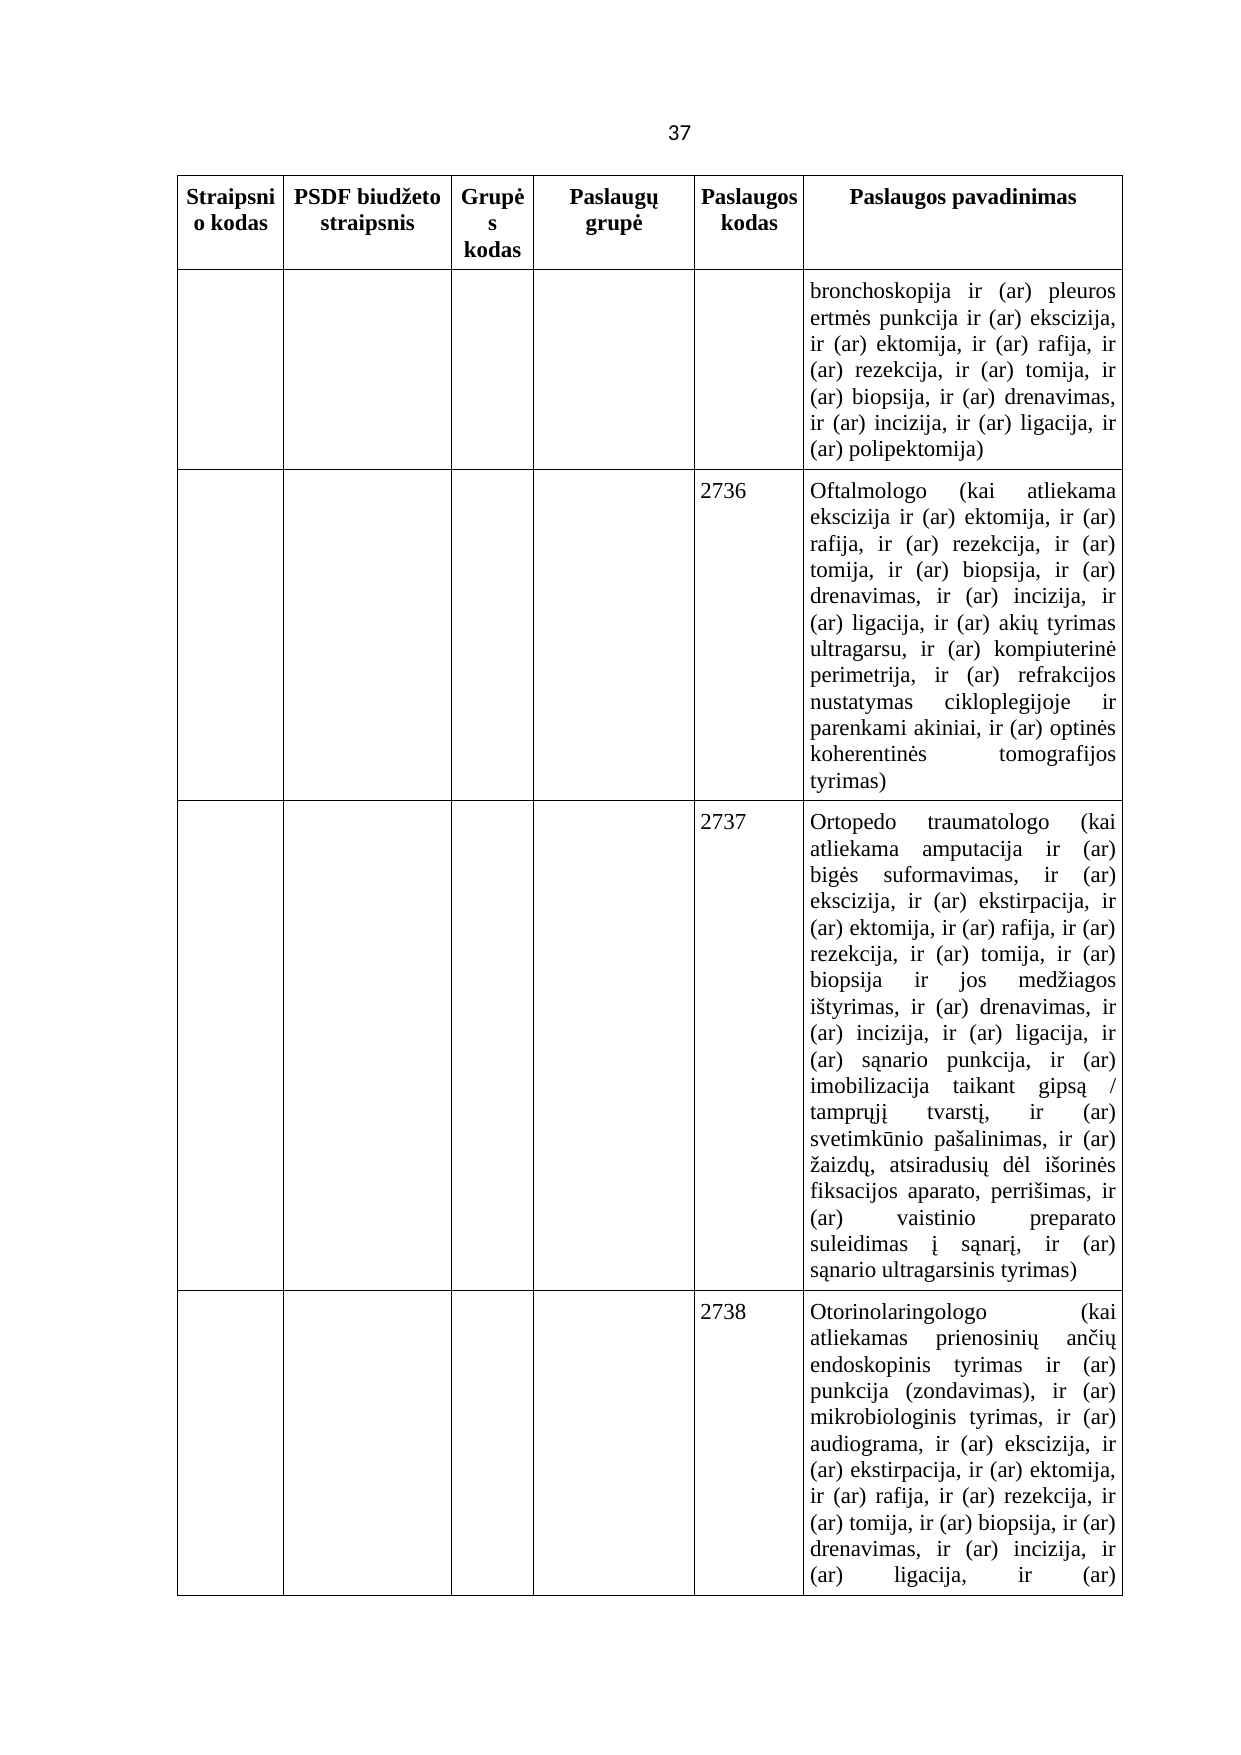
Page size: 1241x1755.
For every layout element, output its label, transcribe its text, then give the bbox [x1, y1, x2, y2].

table_cell [178, 270, 283, 469]
table_header Paslaugos pavadinimas [804, 176, 1122, 269]
table_cell [178, 1291, 283, 1595]
table_cell [284, 270, 451, 469]
table_cell [452, 470, 533, 800]
table_cell Ortopedo traumatologo (kai atliekama amputacija ir (ar) bigės suformavimas, ir (ar) ekscizija, ir (ar) ekstirpacija, ir (ar) ektomija, ir (ar) rafija, ir (ar) rezekcija, ir (ar) tomija, ir (ar) biopsija ir jos medžiagos ištyrimas, ir (ar) drenavimas, ir (ar) incizija, ir (ar) ligacija, ir (ar) sąnario punkcija, ir (ar) imobilizacija taikant gipsą / tamprųjį tvarstį, ir (ar) svetimkūnio pašalinimas, ir (ar) žaizdų, atsiradusių dėl išorinės fiksacijos aparato, perrišimas, ir (ar) vaistinio preparato suleidimas į sąnarį, ir (ar) sąnario ultragarsinis tyrimas) [804, 801, 1122, 1290]
table_cell 2736 [695, 470, 803, 800]
table_cell [284, 801, 451, 1290]
table_header Straipsnio kodas [178, 176, 283, 269]
table_cell [534, 470, 694, 800]
table_header PSDF biudžeto straipsnis [284, 176, 451, 269]
table_header Paslaugos kodas [695, 176, 803, 269]
table_cell [695, 270, 803, 469]
table_cell [452, 1291, 533, 1595]
table_cell [452, 270, 533, 469]
table_cell 2738 [695, 1291, 803, 1595]
table_cell [284, 470, 451, 800]
table_cell Otorinolaringologo (kai atliekamas prienosinių ančių endoskopinis tyrimas ir (ar) punkcija (zondavimas), ir (ar) mikrobiologinis tyrimas, ir (ar) audiograma, ir (ar) ekscizija, ir (ar) ekstirpacija, ir (ar) ektomija, ir (ar) rafija, ir (ar) rezekcija, ir (ar) tomija, ir (ar) biopsija, ir (ar) drenavimas, ir (ar) incizija, ir (ar) ligacija, ir (ar) [804, 1291, 1122, 1595]
table_cell 2737 [695, 801, 803, 1290]
table_header Paslaugų grupė [534, 176, 694, 269]
table_cell [534, 1291, 694, 1595]
table_cell [534, 801, 694, 1290]
table_cell bronchoskopija ir (ar) pleuros ertmės punkcija ir (ar) ekscizija, ir (ar) ektomija, ir (ar) rafija, ir (ar) rezekcija, ir (ar) tomija, ir (ar) biopsija, ir (ar) drenavimas, ir (ar) incizija, ir (ar) ligacija, ir (ar) polipektomija) [804, 270, 1122, 469]
table_cell [452, 801, 533, 1290]
table_header Grupės kodas [452, 176, 533, 269]
table_cell [178, 470, 283, 800]
table_cell [284, 1291, 451, 1595]
table_cell Oftalmologo (kai atliekama ekscizija ir (ar) ektomija, ir (ar) rafija, ir (ar) rezekcija, ir (ar) tomija, ir (ar) biopsija, ir (ar) drenavimas, ir (ar) incizija, ir (ar) ligacija, ir (ar) akių tyrimas ultragarsu, ir (ar) kompiuterinė perimetrija, ir (ar) refrakcijos nustatymas cikloplegijoje ir parenkami akiniai, ir (ar) optinės koherentinės tomografijos tyrimas) [804, 470, 1122, 800]
table_cell [534, 270, 694, 469]
table_cell [178, 801, 283, 1290]
